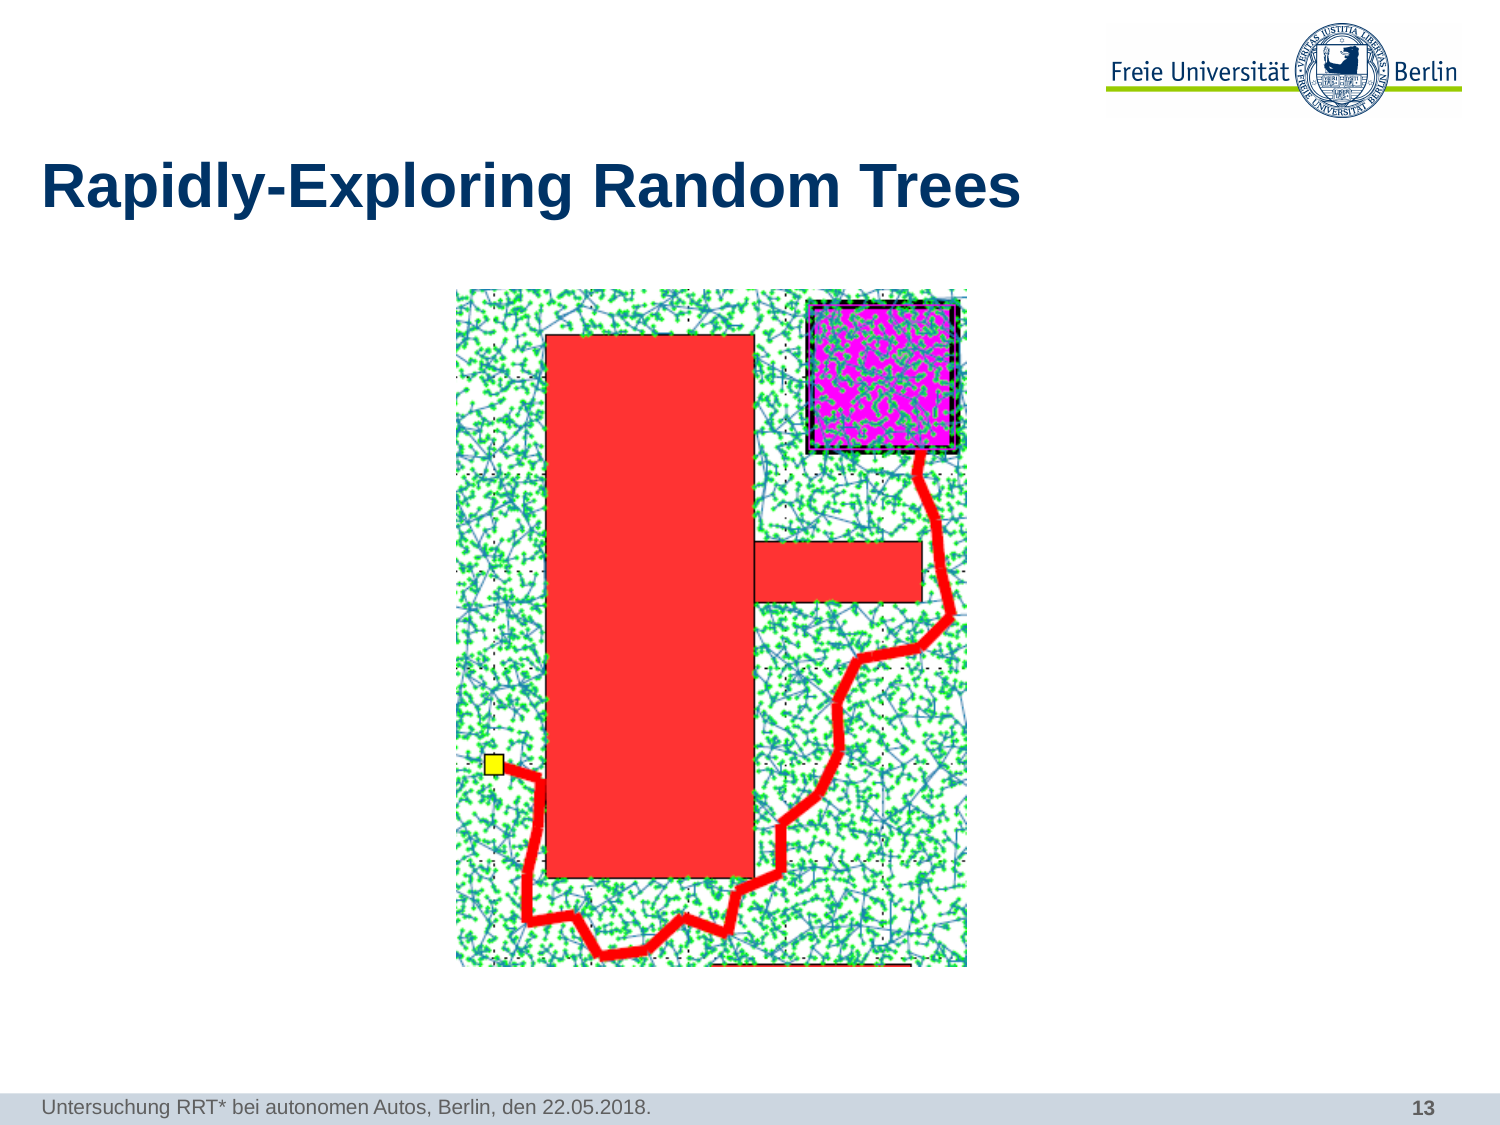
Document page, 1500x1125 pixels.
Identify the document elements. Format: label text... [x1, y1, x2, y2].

picture [456, 289, 967, 967]
title Rapidly-Exploring Random Trees [41, 149, 1460, 222]
picture [1106, 23, 1462, 118]
